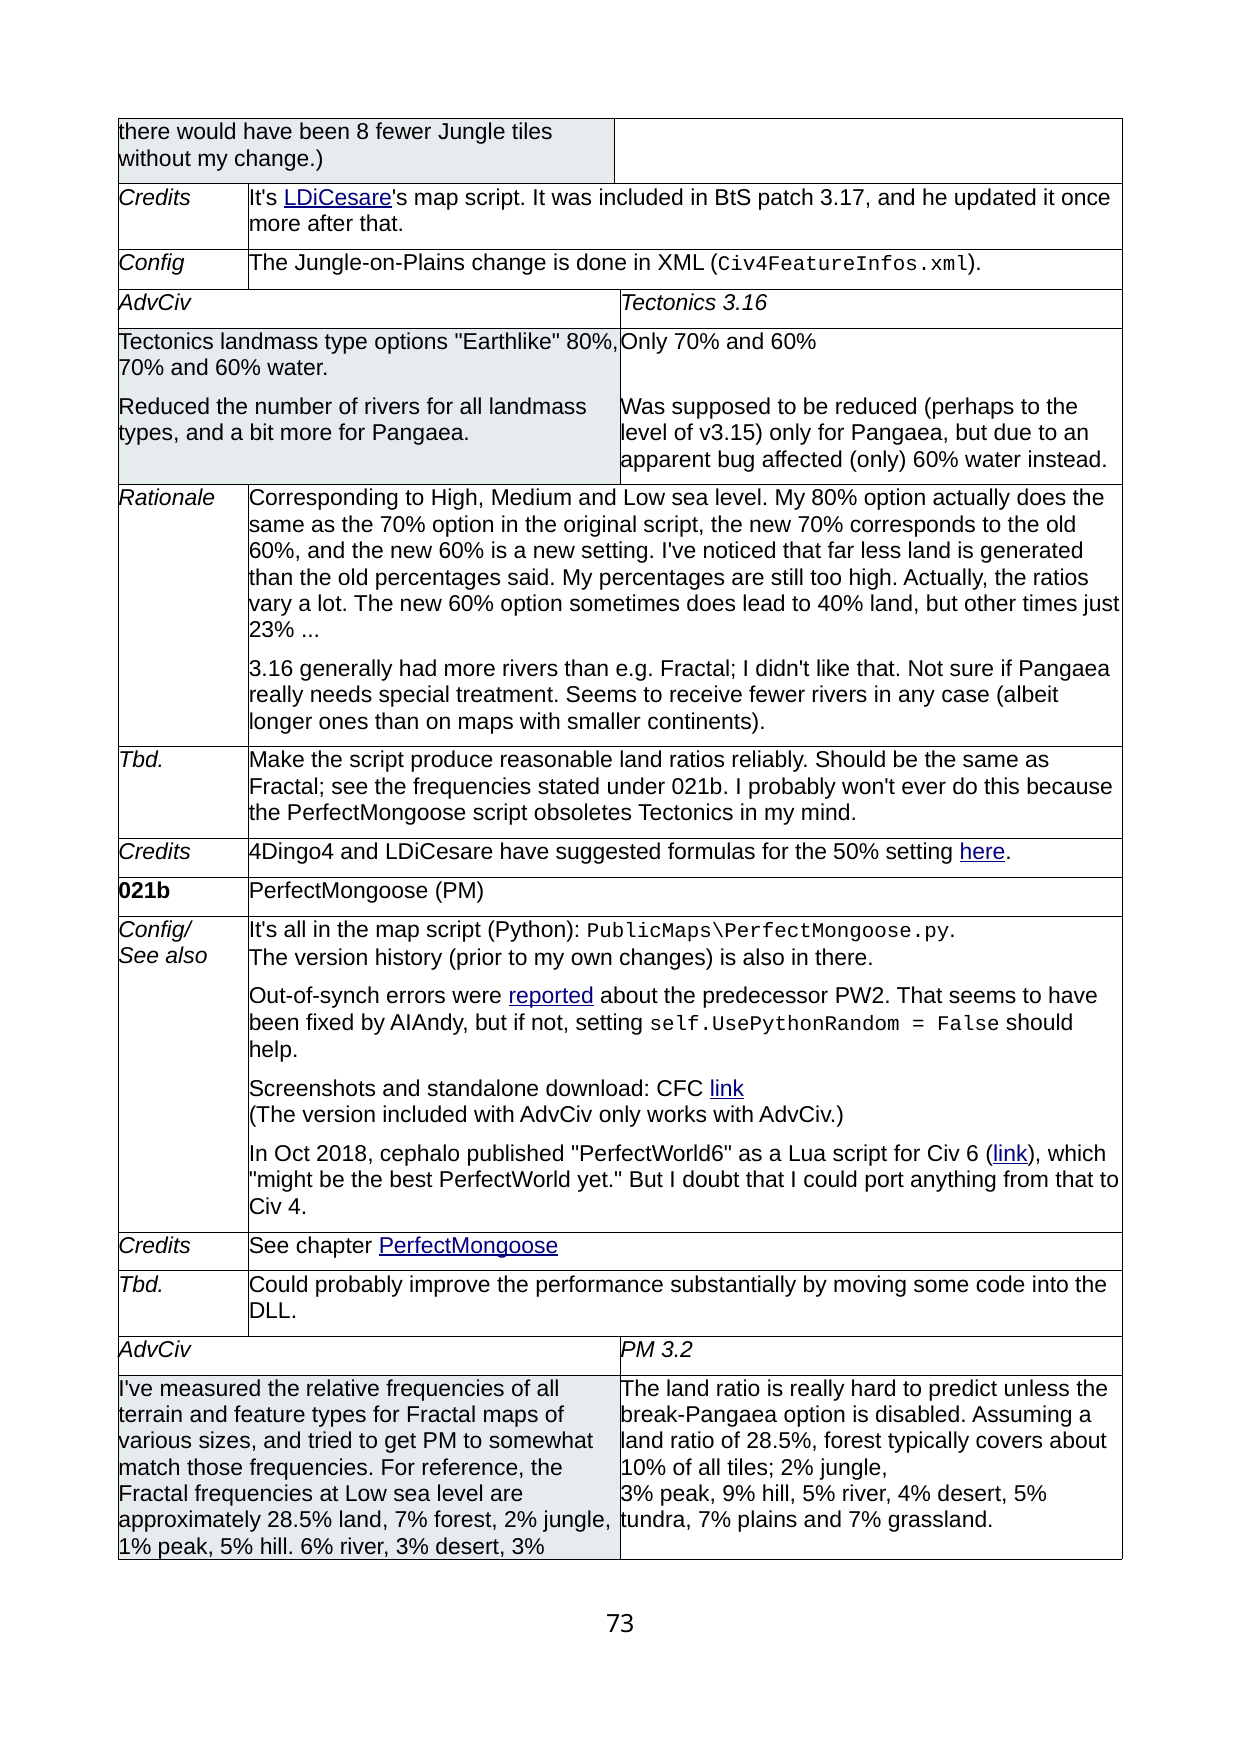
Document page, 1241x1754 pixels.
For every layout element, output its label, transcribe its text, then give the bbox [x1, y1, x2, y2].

table_cell AdvCiv [119, 290, 620, 328]
table_cell 021b [119, 878, 248, 916]
table_cell Corresponding to High, Medium and Low sea level. My 80% option actually does the same as the 70% option in the original script, the new 70% corresponds to the old 60%, and the new 60% is a new setting. I've noticed that far less land is generated than the old percentages said. My percentages are still too high. Actually, the ratios vary a lot. The new 60% option sometimes does lead to 40% land, but other times just 23% ... 3.16 generally had more rivers than e.g. Fractal; I didn't like that. Not sure if Pangaea really needs special treatment. Seems to receive fewer rivers in any case (albeit longer ones than on maps with smaller continents). [249, 485, 1122, 746]
table_cell It's LDiCesare's map script. It was included in BtS patch 3.17, and he updated it once more after that. [249, 184, 1122, 248]
table_cell Config/ See also [119, 917, 248, 1232]
table_cell Tectonics landmass type options "Earthlike" 80%, 70% and 60% water. Reduced the number of rivers for all landmass types, and a bit more for Pangaea. [119, 329, 620, 484]
table_cell It's all in the map script (Python): PublicMaps\PerfectMongoose.py. The version history (prior to my own changes) is also in there. Out-of-synch errors were reported about the predecessor PW2. That seems to have been fixed by AIAndy, but if not, setting self.UsePythonRandom = False should help. Screenshots and standalone download: CFC link (The version included with AdvCiv only works with AdvCiv.) In Oct 2018, cephalo published "PerfectWorld6" as a Lua script for Civ 6 (link), which "might be the best PerfectWorld yet." But I doubt that I could port anything from that to Civ 4. [249, 917, 1122, 1232]
table_cell Make the script produce reasonable land ratios reliably. Should be the same as Fractal; see the frequencies stated under 021b. I probably won't ever do this because the PerfectMongoose script obsoletes Tectonics in my mind. [249, 747, 1122, 838]
table_cell Credits [119, 184, 248, 248]
table_cell Credits [119, 839, 248, 877]
table_cell The Jungle-on-Plains change is done in XML (Civ4FeatureInfos.xml). [249, 250, 1122, 289]
table_cell The land ratio is really hard to predict unless the break-Pangaea option is disabled. Assuming a land ratio of 28.5%, forest typically covers about 10% of all tiles; 2% jungle, 3% peak, 9% hill, 5% river, 4% desert, 5% tundra, 7% plains and 7% grassland. [621, 1376, 1122, 1559]
table_cell PM 3.2 [621, 1337, 1122, 1374]
table_cell PerfectMongoose (PM) [249, 878, 1122, 916]
table_cell Tbd. [119, 1271, 248, 1336]
table_cell I've measured the relative frequencies of all terrain and feature types for Fractal maps of various sizes, and tried to get PM to somewhat match those frequencies. For reference, the Fractal frequencies at Low sea level are approximately 28.5% land, 7% forest, 2% jungle, 1% peak, 5% hill. 6% river, 3% desert, 3% [119, 1376, 620, 1559]
table_cell [615, 119, 1122, 183]
table_cell Rationale [119, 485, 248, 746]
table_cell See chapter PerfectMongoose [249, 1233, 1122, 1270]
table_cell Config [119, 250, 248, 289]
table_cell Credits [119, 1233, 248, 1270]
table_cell Tectonics 3.16 [621, 290, 1122, 328]
table_cell 4Dingo4 and LDiCesare have suggested formulas for the 50% setting here. [249, 839, 1122, 877]
table_cell Only 70% and 60% Was supposed to be reduced (perhaps to the level of v3.15) only for Pangaea, but due to an apparent bug affected (only) 60% water instead. [621, 329, 1122, 484]
table_cell Tbd. [119, 747, 248, 838]
table_cell Could probably improve the performance substantially by moving some code into the DLL. [249, 1271, 1122, 1336]
table_cell there would have been 8 fewer Jungle tiles without my change.) [119, 119, 614, 183]
table_cell AdvCiv [119, 1337, 620, 1374]
